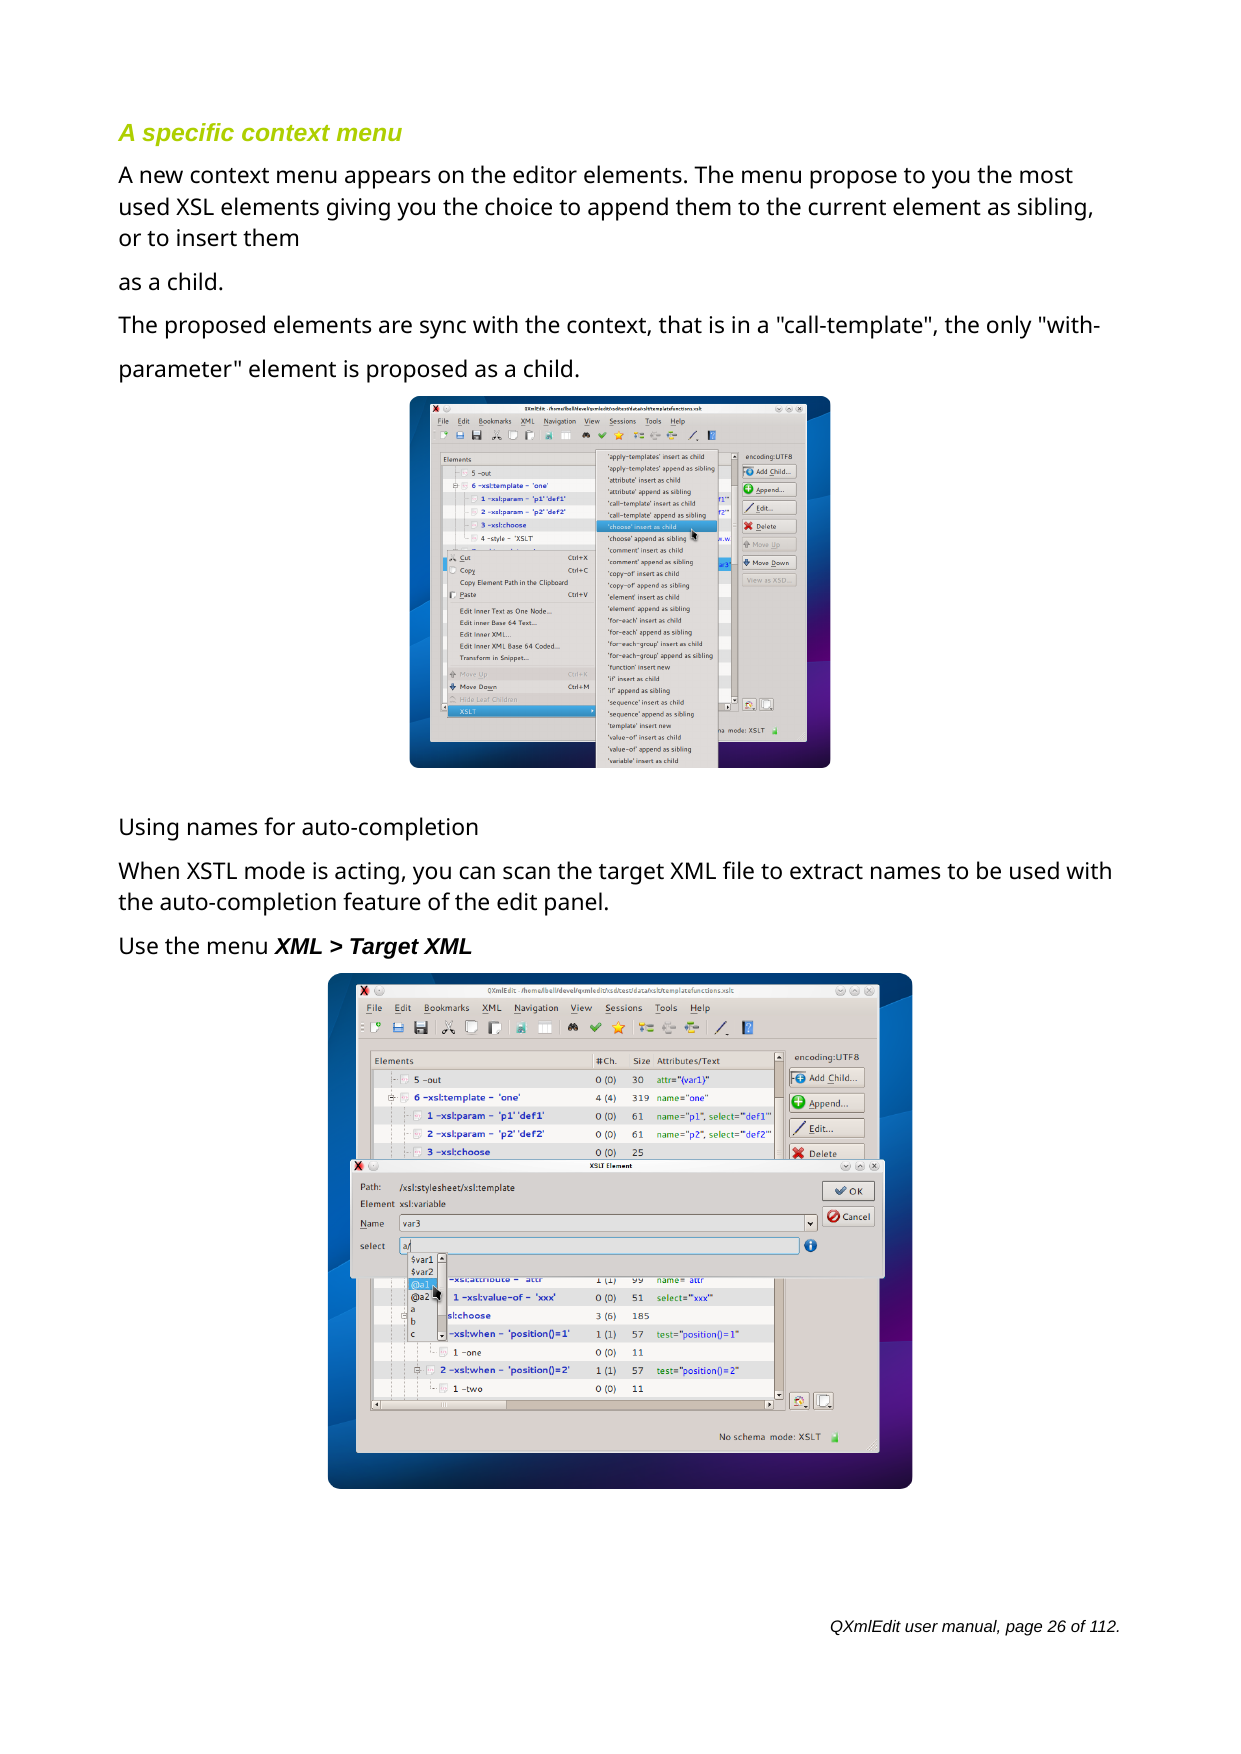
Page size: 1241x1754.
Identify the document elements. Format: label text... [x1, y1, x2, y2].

text parameter" element is proposed as a child. [118, 353, 1122, 384]
text The proposed elements are sync with the context, that is in a "call-template", the only "with- [118, 309, 1122, 340]
text When XSTL mode is acting, you can scan the target XML file to extract names to be used with the auto-completion feature of the edit panel. [118, 855, 1122, 917]
text Using names for auto-completion [118, 811, 1122, 842]
text A new context menu appears on the editor elements. The menu propose to you the most used XSL elements giving you the choice to append them to the current element as sibling, or to insert them [118, 159, 1122, 253]
text Use the menu XML > Target XML [118, 930, 1122, 961]
text as a child. [118, 265, 1122, 297]
picture [327, 973, 913, 1489]
picture [409, 396, 831, 768]
subtitle A specific context menu [118, 118, 1122, 147]
